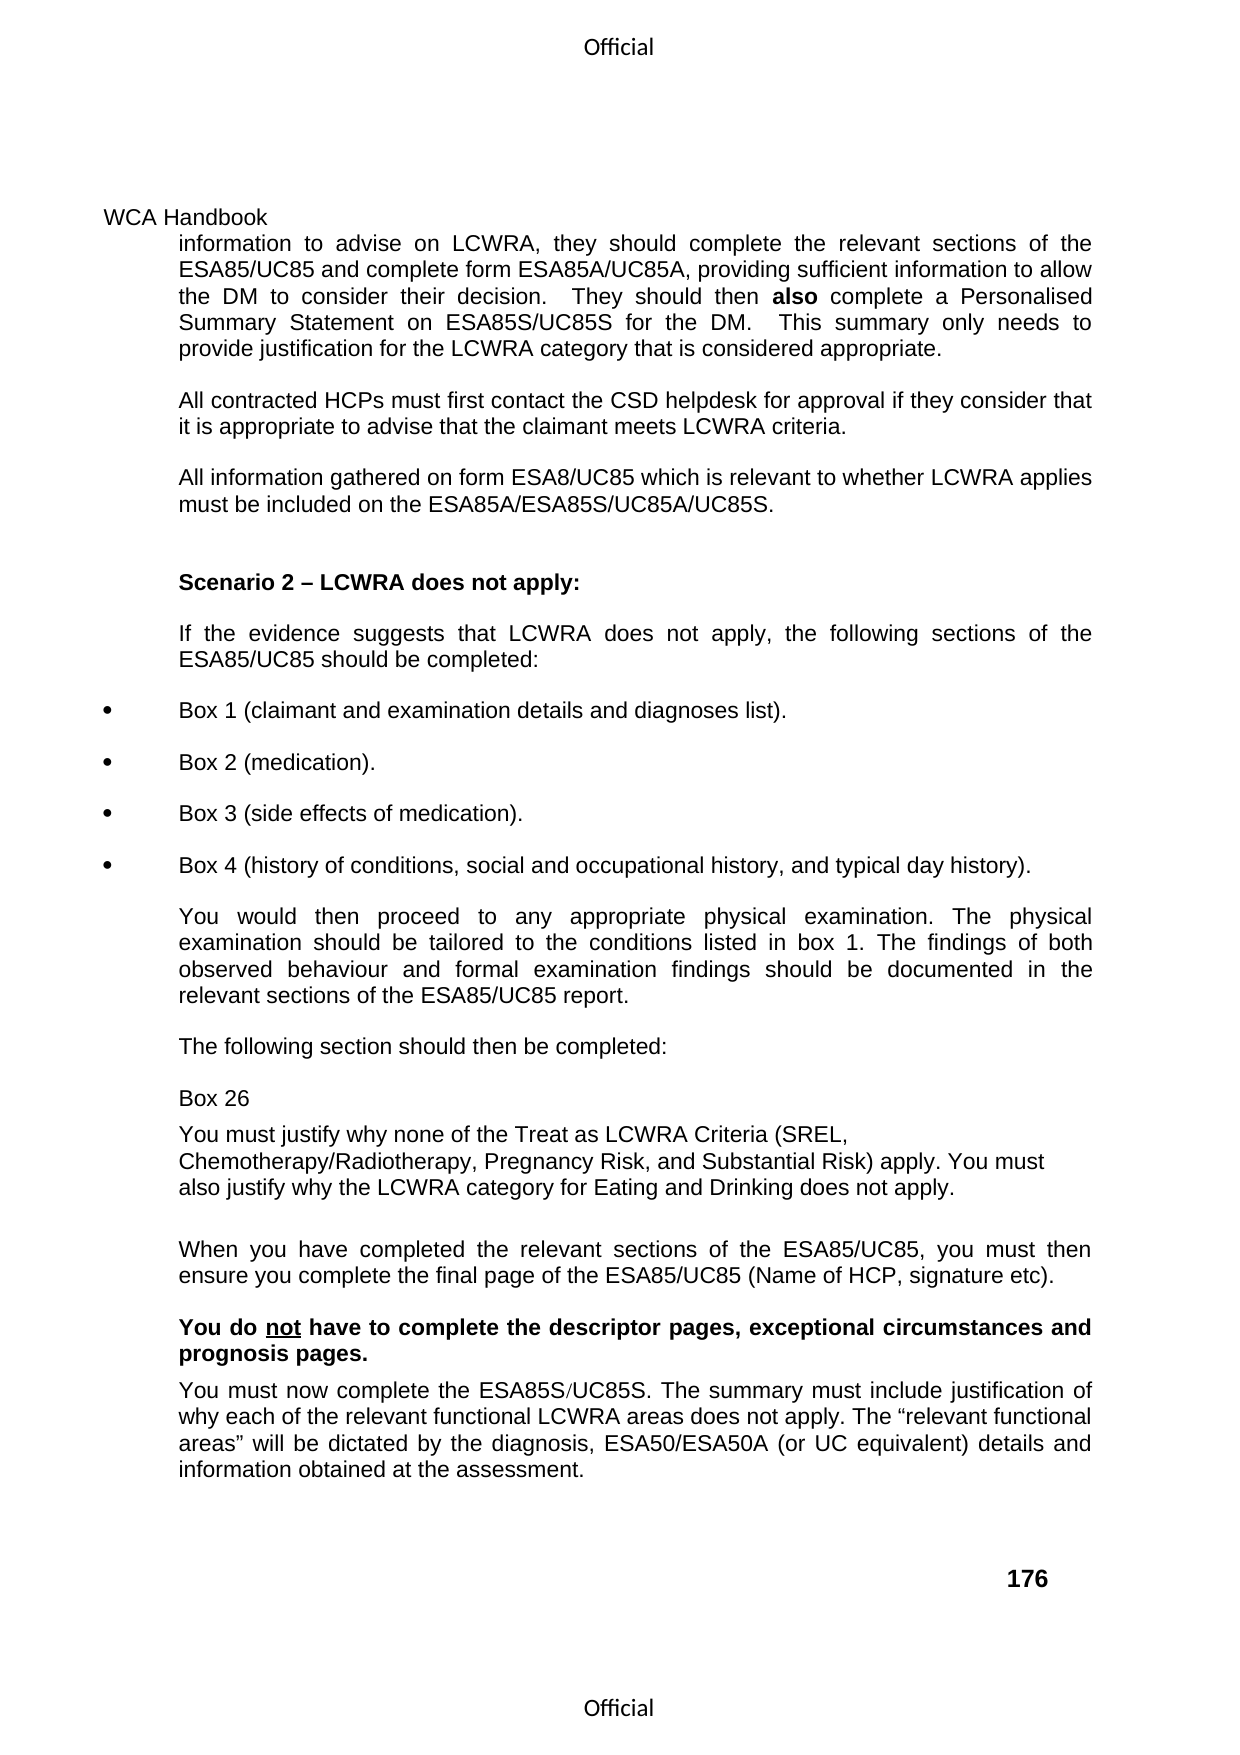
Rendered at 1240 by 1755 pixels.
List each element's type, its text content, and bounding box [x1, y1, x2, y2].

text All contracted HCPs must first contact the CSD helpdesk for approval if they consider that it is appropriate to advise that the claimant meets LCWRA criteria. [178, 387, 1093, 439]
text information to advise on LCWRA, they should complete the relevant sections of the ESA85/UC85 and complete form ESA85A/UC85A, providing sufficient information to allow the DM to consider their decision. They should then also complete a Personalised Summary Statement on ESA85S/UC85S for the DM. This summary only needs to provide justification for the LCWRA category that is considered appropriate. [178, 230, 1093, 362]
text If the evidence suggests that LCWRA does not apply, the following sections of the ESA85/UC85 should be completed: [178, 620, 1093, 672]
list Box 2 (medication). [103, 749, 1093, 775]
list Box 3 (side effects of medication). [103, 800, 1093, 827]
text You must justify why none of the Treat as LCWRA Criteria (SREL, Chemotherapy/Radiotherapy, Pregnancy Risk, and Substantial Risk) apply. You must also justify why the LCWRA category for Eating and Drinking does not apply. [178, 1121, 1093, 1201]
list When you have completed the relevant sections of the ESA85/UC85, you must then ensure you complete the final page of the ESA85/UC85 (Name of HCP, signature etc). [178, 1236, 1093, 1289]
text All information gathered on form ESA8/UC85 which is relevant to whether LCWRA applies must be included on the ESA85A/ESA85S/UC85A/UC85S. [178, 464, 1093, 517]
subtitle Scenario 2 – LCWRA does not apply: [103, 568, 1093, 595]
text You must now complete the ESA85S/UC85S. The summary must include justification of why each of the relevant functional LCWRA areas does not apply. The “relevant functional areas” will be dictated by the diagnosis, ESA50/ESA50A (or UC equivalent) details and information obtained at the assessment. [178, 1377, 1093, 1482]
list Box 4 (history of conditions, social and occupational history, and typical day history). [103, 852, 1093, 878]
text The following section should then be completed: [178, 1033, 1093, 1060]
text You would then proceed to any appropriate physical examination. The physical examination should be tailored to the conditions listed in box 1. The findings of both observed behaviour and formal examination findings should be documented in the relevant sections of the ESA85/UC85 report. [178, 903, 1093, 1008]
list Box 1 (claimant and examination details and diagnoses list). [103, 697, 1093, 724]
list You do not have to complete the descriptor pages, exceptional circumstances and prognosis pages. [178, 1314, 1093, 1366]
list Box 26 [178, 1085, 1093, 1111]
